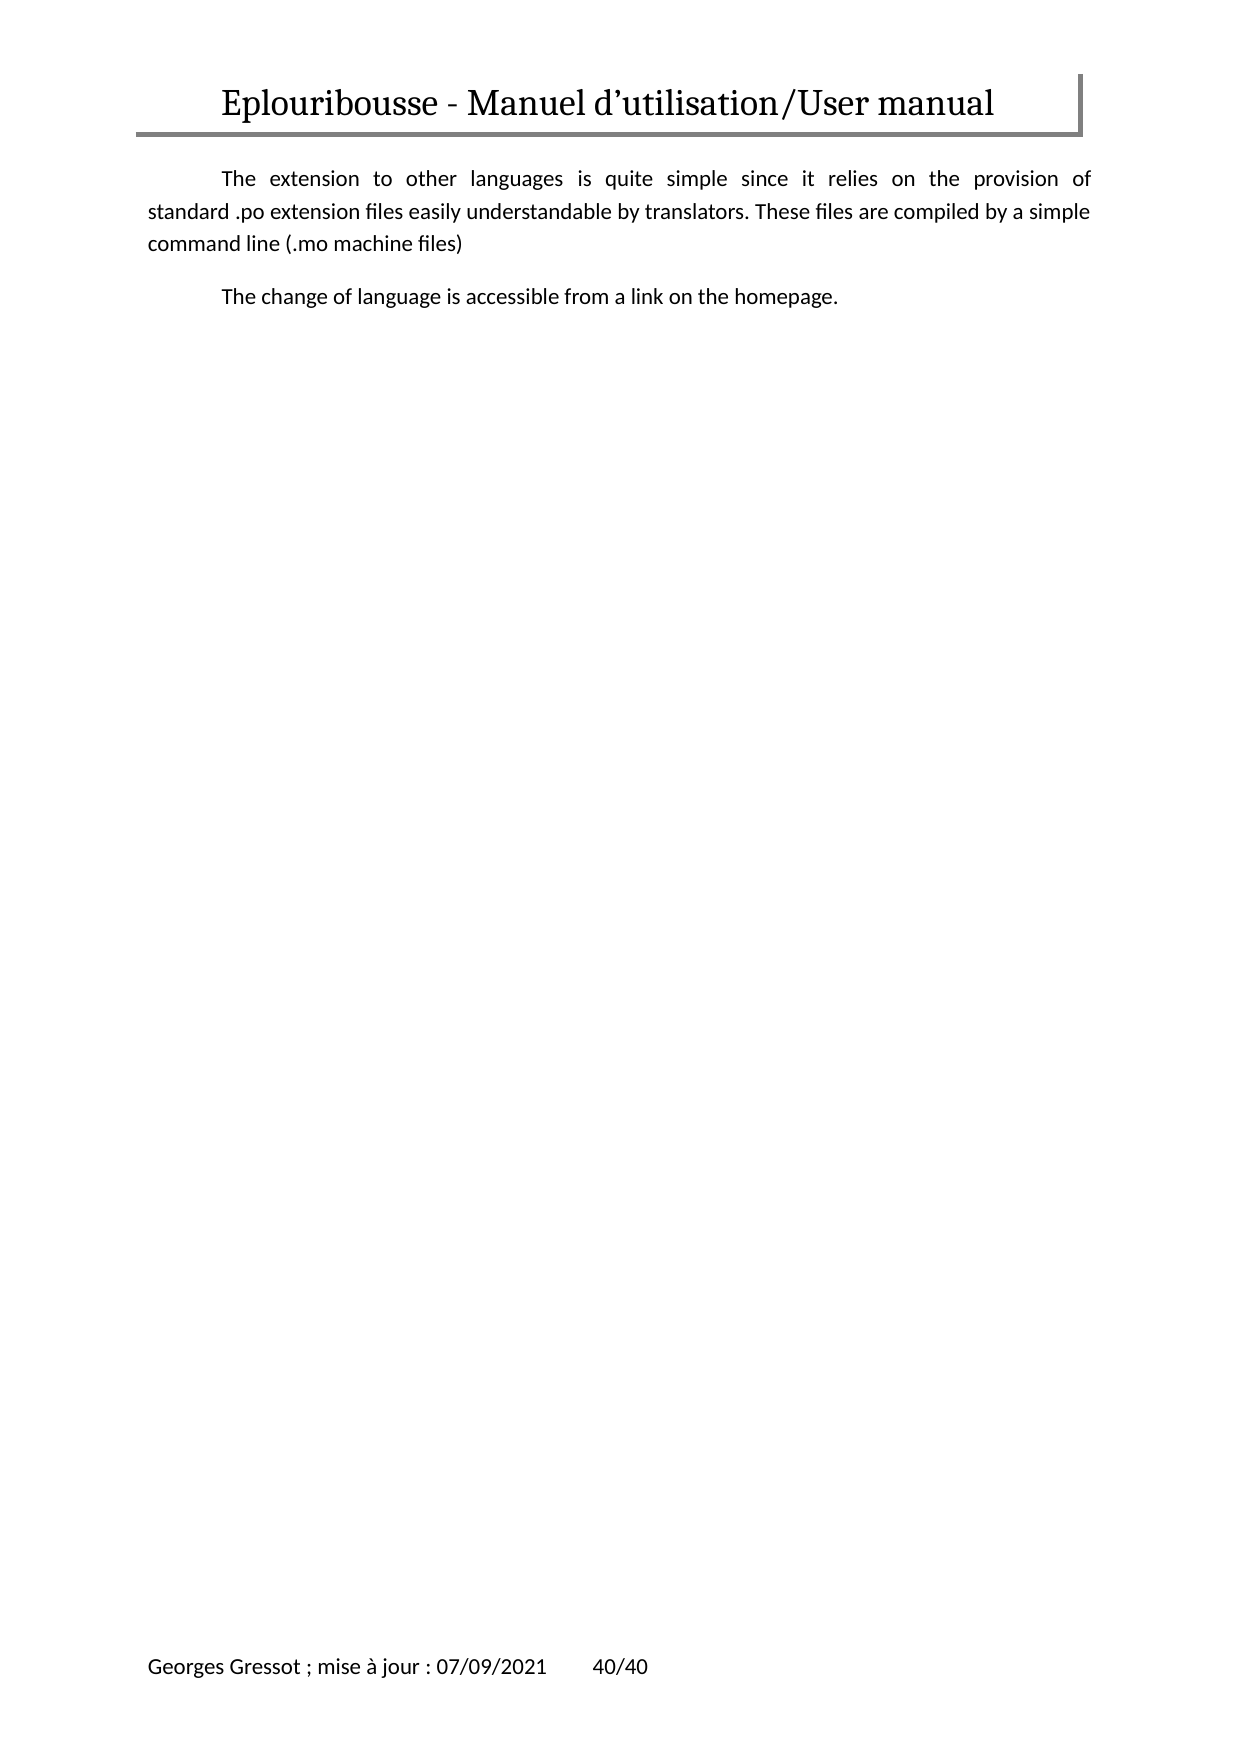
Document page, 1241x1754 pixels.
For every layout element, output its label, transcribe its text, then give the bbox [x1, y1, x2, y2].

text The extension to other languages ​​is quite simple since it relies on the provision of standard .po extension files easily understandable by translators. These files are compiled by a simple command line (.mo machine files) [148, 164, 1093, 257]
text The change of language is accessible from a link on the homepage. [148, 282, 1093, 310]
